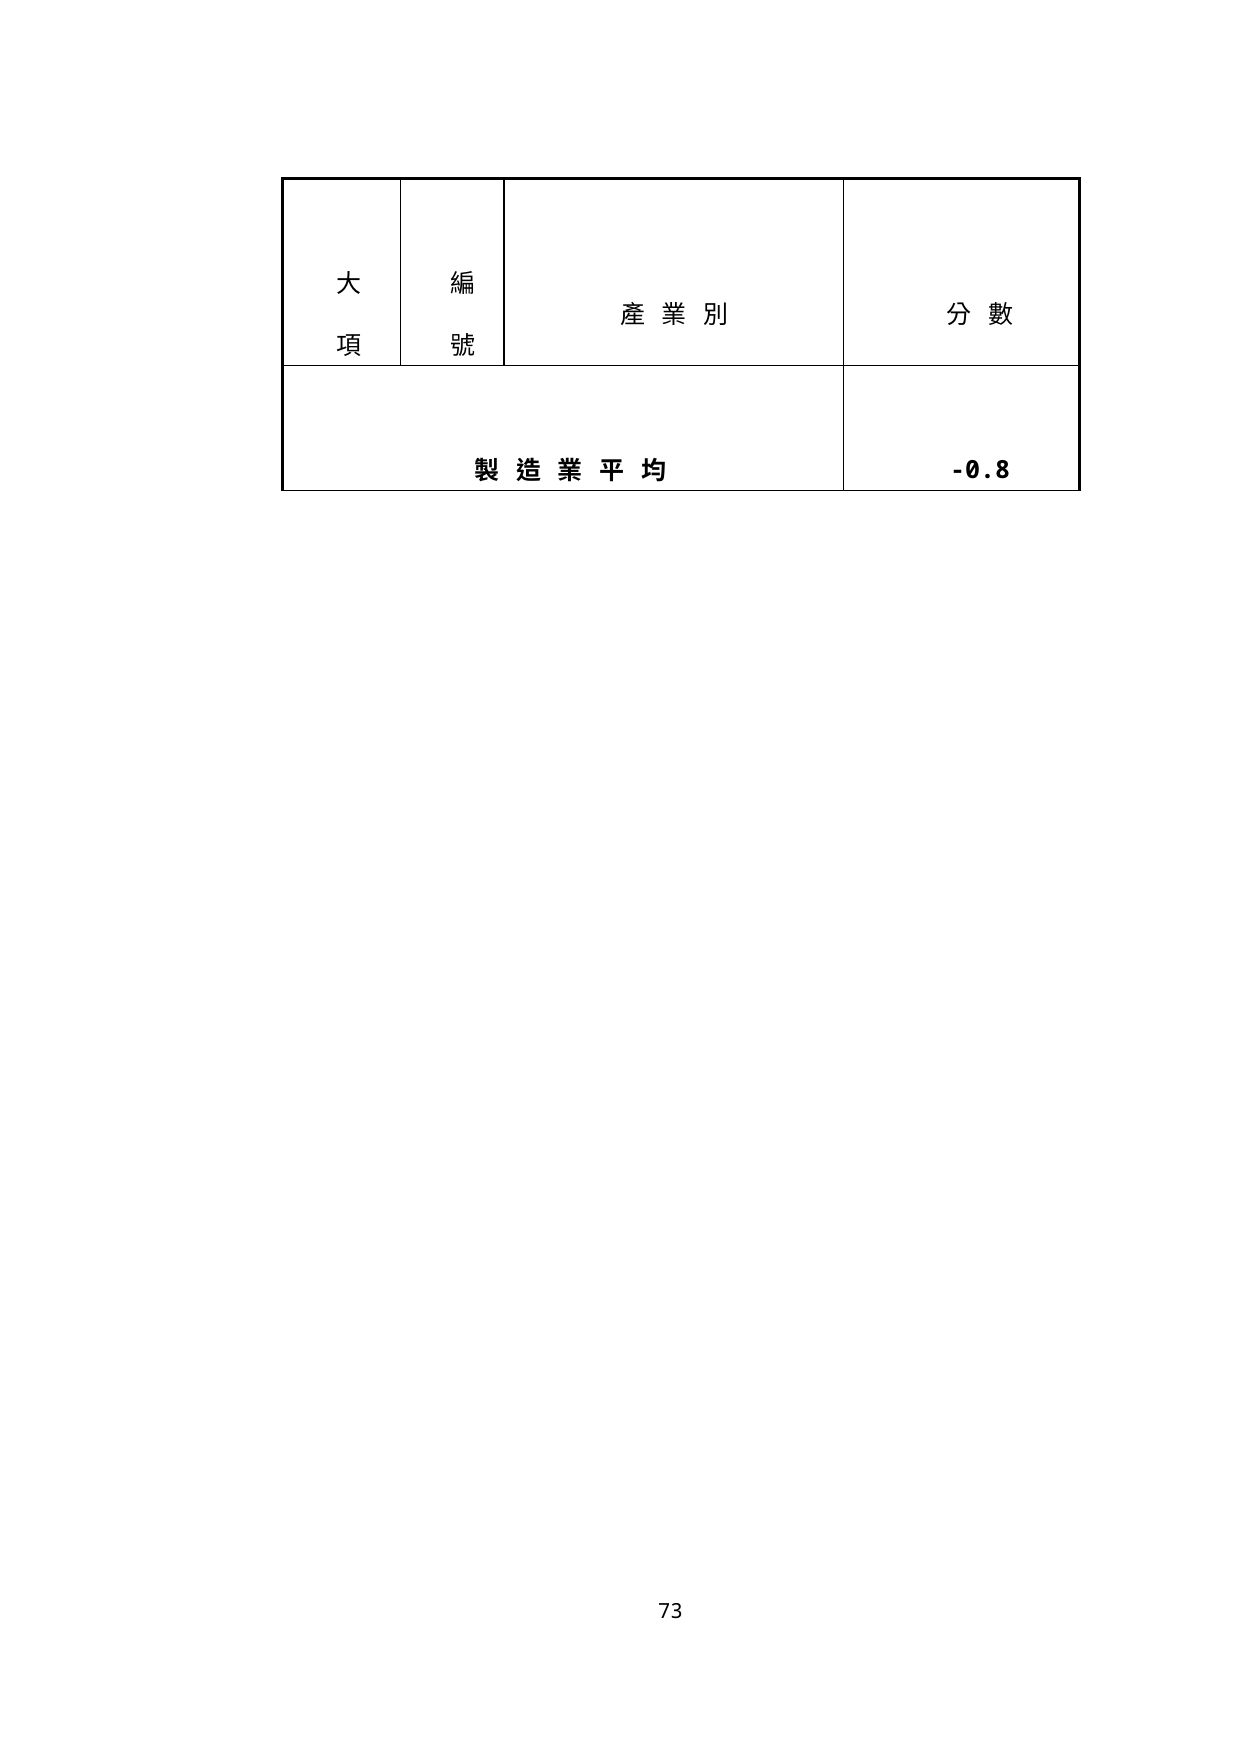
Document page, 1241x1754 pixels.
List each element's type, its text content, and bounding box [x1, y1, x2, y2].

table_header 產業別 [505, 180, 843, 365]
table_cell 製造業平均 [284, 366, 843, 490]
table_cell -0.8 [844, 366, 1078, 490]
table_header 大項 [284, 180, 400, 365]
table_header 編號 [401, 180, 503, 365]
table_header 分數 [844, 180, 1078, 365]
